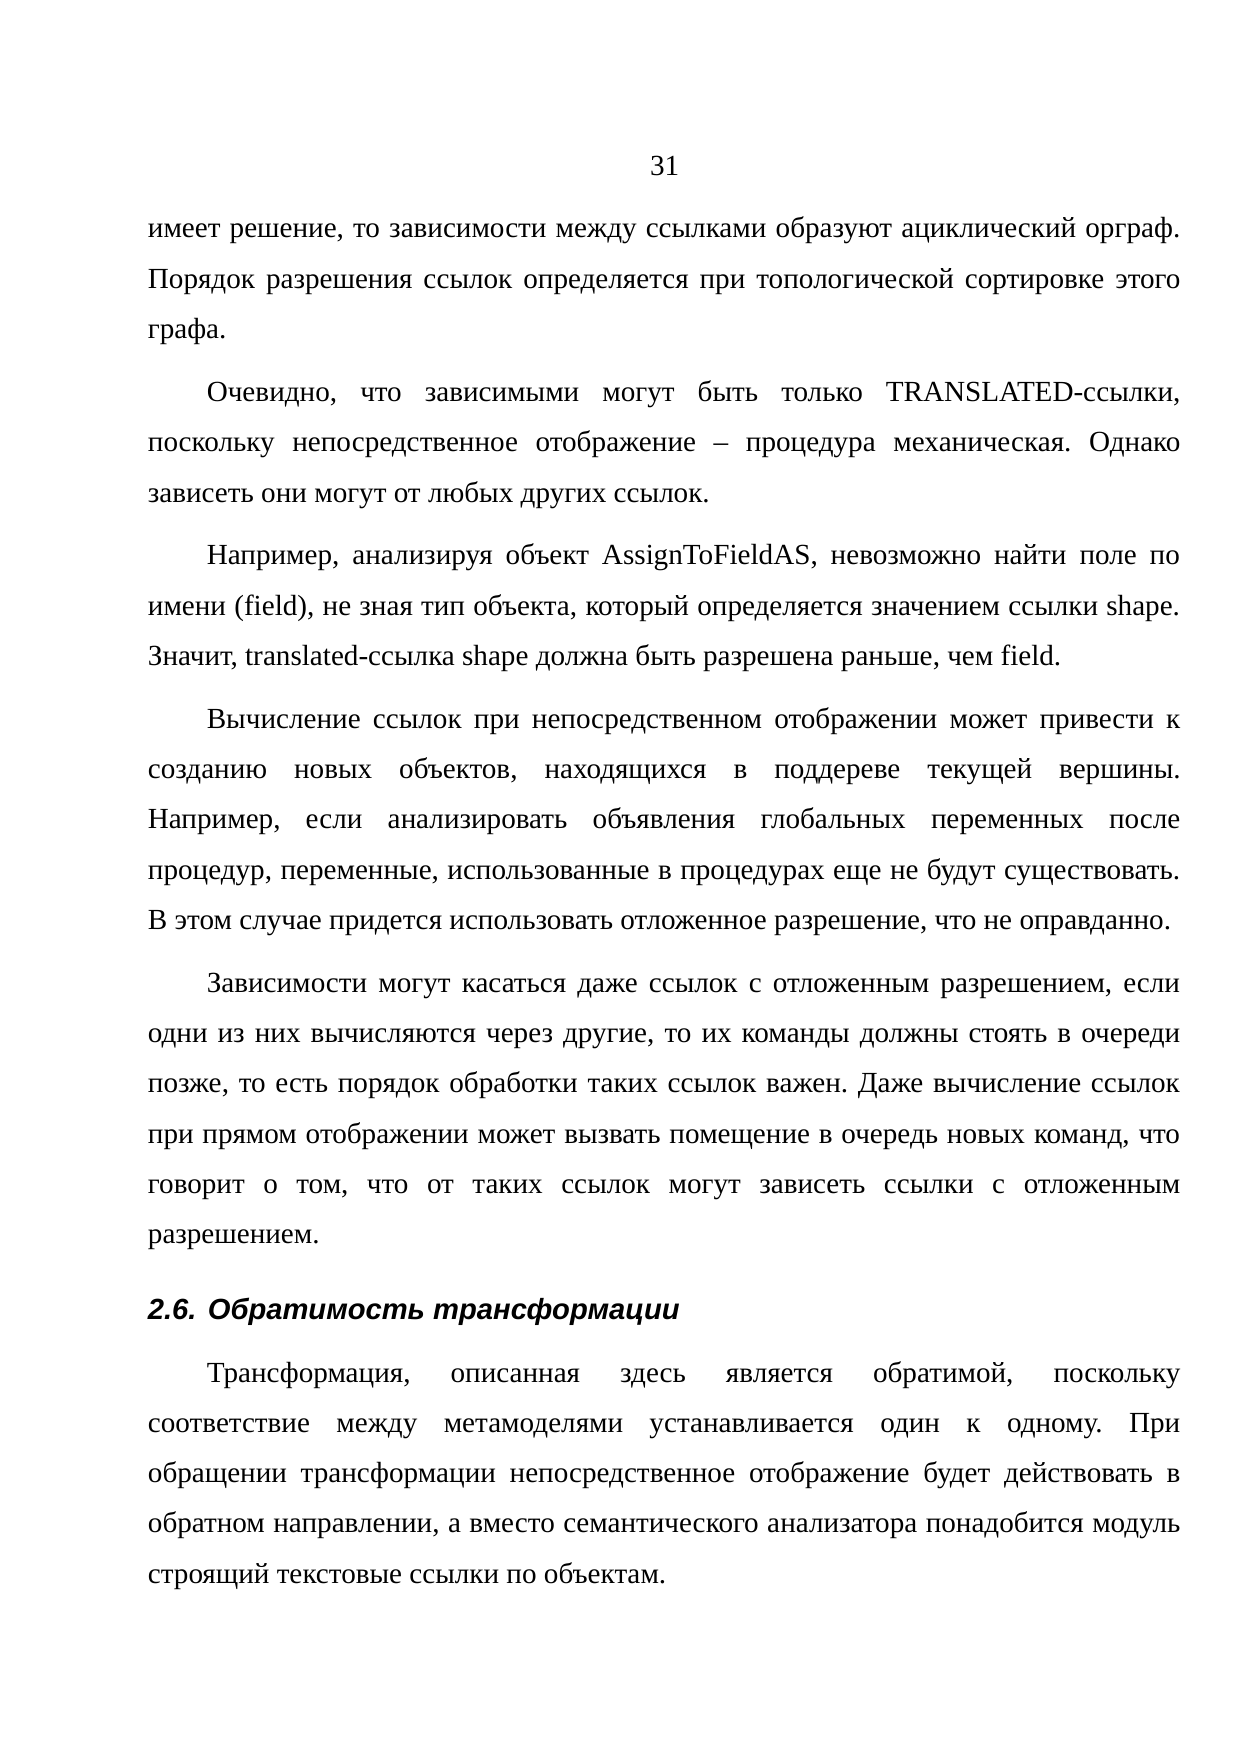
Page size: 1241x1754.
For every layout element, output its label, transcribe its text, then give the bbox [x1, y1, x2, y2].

text Трансформация, описанная здесь является обратимой, поскольку соответствие между метамоделями устанавливается один к одному. При обращении трансформации непосредственное отображение будет действовать в обратном направлении, а вместо семантического анализатора понадобится модуль строящий текстовые ссылки по объектам. [148, 1355, 1181, 1589]
text Очевидно, что зависимыми могут быть только TRANSLATED-ссылки, поскольку непосредственное отображение – процедура механическая. Однако зависеть они могут от любых других ссылок. [148, 374, 1181, 508]
subtitle Обратимость трансформации [148, 1292, 1181, 1325]
text Зависимости могут касаться даже ссылок с отложенным разрешением, если одни из них вычисляются через другие, то их команды должны стоять в очереди позже, то есть порядок обработки таких ссылок важен. Даже вычисление ссылок при прямом отображении может вызвать помещение в очередь новых команд, что говорит о том, что от таких ссылок могут зависеть ссылки с отложенным разрешением. [148, 965, 1181, 1250]
text Например, анализируя объект AssignToFieldAS, невозможно найти поле по имени (field), не зная тип объекта, который определяется значением ссылки shape. Значит, translated-ссылка shape должна быть разрешена раньше, чем field. [148, 537, 1181, 672]
text Вычисление ссылок при непосредственном отображении может привести к созданию новых объектов, находящихся в поддереве текущей вершины. Например, если анализировать объявления глобальных переменных после процедур, переменные, использованные в процедурах еще не будут существовать. В этом случае придется использовать отложенное разрешение, что не оправданно. [148, 701, 1181, 936]
text имеет решение, то зависимости между ссылками образуют ациклический орграф. Порядок разрешения ссылок определяется при топологической сортировке этого графа. [148, 211, 1181, 345]
